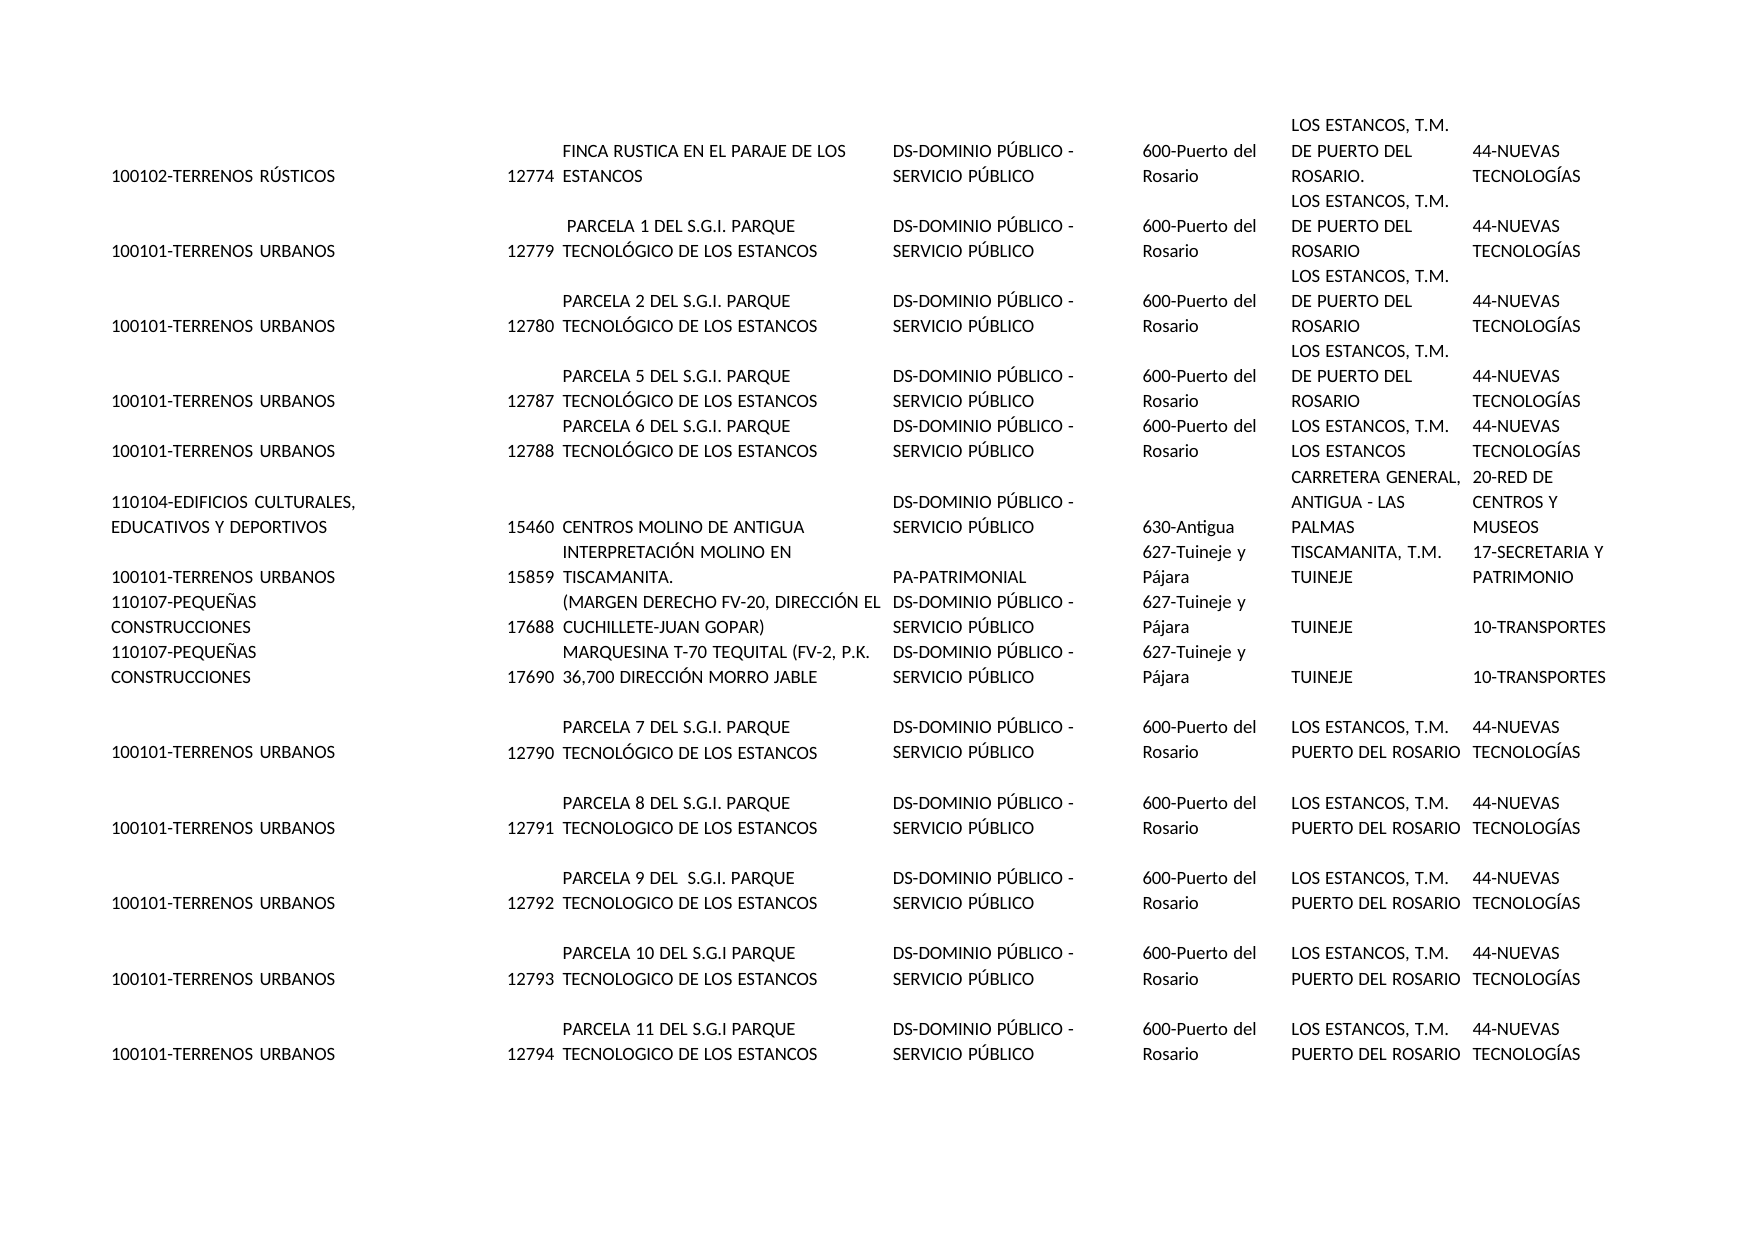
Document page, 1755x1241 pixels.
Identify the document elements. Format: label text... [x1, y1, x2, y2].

table_cell [1468, 189, 1614, 214]
table_cell DS-DOMINIO PÚBLICO - [888, 139, 1109, 164]
table_header 600-Puerto del [1109, 1010, 1274, 1042]
table_cell [1468, 641, 1614, 666]
table_cell TECNOLOGÍAS [1468, 164, 1614, 189]
table_header [105, 859, 422, 892]
table_cell INTERPRETACIÓN MOLINO EN [433, 540, 888, 565]
table_cell TECNOLOGÍAS [1468, 390, 1614, 415]
table_header PARCELA 8 DEL S.G.I. PARQUE [423, 784, 857, 816]
table_cell 17690 36,700 DIRECCIÓN MORRO JABLE [433, 666, 888, 698]
table_cell ROSARIO [1274, 315, 1468, 340]
table_cell TUINEJE [1274, 666, 1468, 698]
table_cell 12793 TECNOLOGICO DE LOS ESTANCOS [423, 967, 857, 1000]
table_cell PARCELA 2 DEL S.G.I. PARQUE [433, 290, 888, 314]
table_cell 44-NUEVAS [1468, 214, 1614, 239]
table_header LOS ESTANCOS, T.M. [1274, 784, 1467, 816]
table_cell 110107-PEQUEÑAS [105, 641, 433, 666]
table_cell [105, 340, 433, 365]
table_cell PUERTO DEL ROSARIO [1274, 816, 1467, 849]
table_cell Rosario [1109, 390, 1274, 415]
table_cell [105, 214, 433, 239]
table_cell DE PUERTO DEL [1274, 365, 1468, 390]
table_header 600-Puerto del [1109, 784, 1274, 816]
table_cell SERVICIO PÚBLICO [888, 515, 1109, 540]
table_cell [888, 465, 1109, 490]
table_cell [888, 540, 1109, 565]
table_cell EDUCATIVOS Y DEPORTIVOS [105, 515, 433, 540]
table_cell 100101-TERRENOS URBANOS [105, 239, 433, 264]
table_cell 12787 TECNOLÓGICO DE LOS ESTANCOS [433, 390, 888, 415]
table_header PARCELA 11 DEL S.G.I PARQUE [423, 1010, 857, 1042]
table_cell 100102-TERRENOS RÚSTICOS [105, 164, 433, 189]
table_cell 627-Tuineje y [1109, 591, 1274, 616]
table_cell PUERTO DEL ROSARIO [1274, 741, 1467, 774]
table_cell PARCELA 1 DEL S.G.I. PARQUE [433, 214, 888, 239]
table_cell TECNOLOGÍAS [1467, 892, 1588, 924]
table_cell Rosario [1109, 315, 1274, 340]
table_cell 100101-TERRENOS URBANOS [105, 1043, 422, 1075]
table_cell 12792 TECNOLOGICO DE LOS ESTANCOS [423, 892, 857, 924]
table_cell 110104-EDIFICIOS CULTURALES, [105, 490, 433, 515]
table_header [105, 107, 1274, 139]
table_cell DS-DOMINIO PÚBLICO - [888, 641, 1109, 666]
table_header DS-DOMINIO PÚBLICO - [857, 935, 1109, 967]
table_cell MARQUESINA T-70 TEQUITAL (FV-2, P.K. [433, 641, 888, 666]
table_cell [888, 265, 1109, 289]
table_cell Rosario [1109, 892, 1274, 924]
table_cell SERVICIO PÚBLICO [857, 967, 1109, 1000]
table_cell LOS ESTANCOS, T.M. [1274, 189, 1468, 214]
table_cell CARRETERA GENERAL, [1274, 465, 1468, 490]
table_cell 12779 TECNOLÓGICO DE LOS ESTANCOS [433, 239, 888, 264]
table_cell 12791 TECNOLOGICO DE LOS ESTANCOS [423, 816, 857, 849]
table_cell ROSARIO [1274, 390, 1468, 415]
table_cell [1109, 265, 1274, 289]
table_cell Rosario [1109, 967, 1274, 1000]
table_cell [1468, 591, 1614, 616]
table_header 44-NUEVAS [1467, 784, 1588, 816]
table_cell SERVICIO PÚBLICO [888, 390, 1109, 415]
table_cell [1109, 189, 1274, 214]
table_cell ROSARIO [1274, 239, 1468, 264]
table_cell PUERTO DEL ROSARIO [1274, 892, 1467, 924]
table_cell ROSARIO. [1274, 164, 1468, 189]
table_cell [105, 365, 433, 390]
table_cell DE PUERTO DEL [1274, 214, 1468, 239]
table_header 44-NUEVAS [1467, 709, 1588, 741]
table_cell DE PUERTO DEL [1274, 139, 1468, 164]
table_cell [1274, 591, 1468, 616]
table_cell [105, 465, 433, 490]
table_cell DS-DOMINIO PÚBLICO - [888, 290, 1109, 314]
table_cell 100101-TERRENOS URBANOS [105, 440, 433, 465]
table_cell LOS ESTANCOS [1274, 440, 1468, 465]
table_cell [1109, 340, 1274, 365]
table_cell 600-Puerto del [1109, 415, 1274, 440]
table_cell 600-Puerto del [1109, 214, 1274, 239]
table_cell LOS ESTANCOS, T.M. [1274, 415, 1468, 440]
table_cell MUSEOS [1468, 515, 1614, 540]
table_cell 44-NUEVAS [1468, 365, 1614, 390]
table_cell TUINEJE [1274, 616, 1468, 641]
table_header DS-DOMINIO PÚBLICO - [857, 709, 1109, 741]
table_cell SERVICIO PÚBLICO [857, 892, 1109, 924]
table_cell 10-TRANSPORTES [1468, 666, 1614, 698]
table_cell 100101-TERRENOS URBANOS [105, 816, 422, 849]
table_cell PUERTO DEL ROSARIO [1274, 1043, 1467, 1075]
table_cell 600-Puerto del [1109, 139, 1274, 164]
table_header [105, 709, 422, 741]
table_cell 100101-TERRENOS URBANOS [105, 565, 433, 591]
table_cell 627-Tuineje y [1109, 540, 1274, 565]
table_header LOS ESTANCOS, T.M. [1274, 1010, 1467, 1042]
table_cell PALMAS [1274, 515, 1468, 540]
table_header LOS ESTANCOS, T.M. [1274, 709, 1467, 741]
table_header DS-DOMINIO PÚBLICO - [857, 859, 1109, 892]
table_cell SERVICIO PÚBLICO [857, 1043, 1109, 1075]
table_cell 12774 ESTANCOS [433, 164, 888, 189]
table_cell [1109, 490, 1274, 515]
table_cell DE PUERTO DEL [1274, 290, 1468, 314]
table_cell PA-PATRIMONIAL [888, 565, 1109, 591]
table_header [105, 935, 422, 967]
table_cell 100101-TERRENOS URBANOS [105, 892, 422, 924]
table_cell SERVICIO PÚBLICO [888, 666, 1109, 698]
table_cell Pájara [1109, 565, 1274, 591]
table_cell PARCELA 6 DEL S.G.I. PARQUE [433, 415, 888, 440]
table_header [105, 784, 422, 816]
table_cell 100101-TERRENOS URBANOS [105, 741, 422, 774]
table_cell [105, 265, 433, 289]
table_cell [1274, 641, 1468, 666]
table_cell FINCA RUSTICA EN EL PARAJE DE LOS [433, 139, 888, 164]
table_cell 44-NUEVAS [1468, 415, 1614, 440]
table_cell TECNOLOGÍAS [1468, 440, 1614, 465]
table_header PARCELA 7 DEL S.G.I. PARQUE [423, 709, 857, 741]
table_header LOS ESTANCOS, T.M. [1274, 859, 1467, 892]
table_cell SERVICIO PÚBLICO [888, 164, 1109, 189]
table_cell [105, 189, 433, 214]
table_cell Rosario [1109, 816, 1274, 849]
table_cell [433, 465, 888, 490]
table_header [105, 1010, 422, 1042]
table_cell [433, 490, 888, 515]
table_cell SERVICIO PÚBLICO [888, 440, 1109, 465]
table_cell LOS ESTANCOS, T.M. [1274, 340, 1468, 365]
table_header DS-DOMINIO PÚBLICO - [857, 784, 1109, 816]
table_cell 15460 CENTROS MOLINO DE ANTIGUA [433, 515, 888, 540]
table_cell [105, 139, 433, 164]
table_cell CONSTRUCCIONES [105, 616, 433, 641]
table_header 44-NUEVAS [1467, 1010, 1588, 1042]
table_cell PARCELA 5 DEL S.G.I. PARQUE [433, 365, 888, 390]
table_cell SERVICIO PÚBLICO [888, 239, 1109, 264]
table_cell 630-Antigua [1109, 515, 1274, 540]
table_cell TECNOLOGÍAS [1468, 315, 1614, 340]
table_cell TISCAMANITA, T.M. [1274, 540, 1468, 565]
table_cell 110107-PEQUEÑAS [105, 591, 433, 616]
table_header 600-Puerto del [1109, 935, 1274, 967]
table_cell 20-RED DE [1468, 465, 1614, 490]
table_cell PUERTO DEL ROSARIO [1274, 967, 1467, 1000]
table_cell 100101-TERRENOS URBANOS [105, 390, 433, 415]
table_cell Rosario [1109, 164, 1274, 189]
table_cell 100101-TERRENOS URBANOS [105, 315, 433, 340]
table_cell 600-Puerto del [1109, 290, 1274, 314]
table_cell [1468, 340, 1614, 365]
table_cell TECNOLOGÍAS [1467, 967, 1588, 1000]
table_cell 12790 TECNOLÓGICO DE LOS ESTANCOS [423, 741, 857, 774]
table_cell 10-TRANSPORTES [1468, 616, 1614, 641]
table_cell [1109, 465, 1274, 490]
table_cell Rosario [1109, 741, 1274, 774]
table_cell [433, 265, 888, 289]
table_header LOS ESTANCOS, T.M. [1274, 935, 1467, 967]
table_cell [888, 340, 1109, 365]
table_header 44-NUEVAS [1467, 859, 1588, 892]
table_cell ANTIGUA - LAS [1274, 490, 1468, 515]
table_cell 44-NUEVAS [1468, 290, 1614, 314]
table_cell TECNOLOGÍAS [1467, 1043, 1588, 1075]
table_header PARCELA 9 DEL S.G.I. PARQUE [423, 859, 857, 892]
table_header [1468, 107, 1614, 139]
table_header 600-Puerto del [1109, 709, 1274, 741]
table_cell SERVICIO PÚBLICO [857, 816, 1109, 849]
table_cell LOS ESTANCOS, T.M. [1274, 265, 1468, 289]
table_cell Rosario [1109, 239, 1274, 264]
table_cell 12794 TECNOLOGICO DE LOS ESTANCOS [423, 1043, 857, 1075]
table_cell [105, 415, 433, 440]
table_cell Pájara [1109, 616, 1274, 641]
table_cell DS-DOMINIO PÚBLICO - [888, 415, 1109, 440]
table_header LOS ESTANCOS, T.M. [1274, 107, 1468, 139]
table_cell [433, 189, 888, 214]
table_cell [105, 290, 433, 314]
table_cell PATRIMONIO [1468, 565, 1614, 591]
table_cell [888, 189, 1109, 214]
table_cell DS-DOMINIO PÚBLICO - [888, 591, 1109, 616]
table_cell 12780 TECNOLÓGICO DE LOS ESTANCOS [433, 315, 888, 340]
table_cell 17-SECRETARIA Y [1468, 540, 1614, 565]
table_cell [105, 540, 433, 565]
table_cell TECNOLOGÍAS [1467, 816, 1588, 849]
table_cell 627-Tuineje y [1109, 641, 1274, 666]
table_cell TECNOLOGÍAS [1468, 239, 1614, 264]
table_cell 600-Puerto del [1109, 365, 1274, 390]
table_cell TUINEJE [1274, 565, 1468, 591]
table_header 44-NUEVAS [1467, 935, 1588, 967]
table_cell 12788 TECNOLÓGICO DE LOS ESTANCOS [433, 440, 888, 465]
table_cell SERVICIO PÚBLICO [888, 315, 1109, 340]
table_cell DS-DOMINIO PÚBLICO - [888, 490, 1109, 515]
table_cell Pájara [1109, 666, 1274, 698]
table_cell CENTROS Y [1468, 490, 1614, 515]
table_cell DS-DOMINIO PÚBLICO - [888, 365, 1109, 390]
table_cell SERVICIO PÚBLICO [857, 741, 1109, 774]
table_cell 17688 CUCHILLETE-JUAN GOPAR) [433, 616, 888, 641]
table_cell CONSTRUCCIONES [105, 666, 433, 698]
table_cell 15859 TISCAMANITA. [433, 565, 888, 591]
table_cell (MARGEN DERECHO FV-20, DIRECCIÓN EL [433, 591, 888, 616]
table_cell SERVICIO PÚBLICO [888, 616, 1109, 641]
table_cell 44-NUEVAS [1468, 139, 1614, 164]
table_cell Rosario [1109, 440, 1274, 465]
table_header PARCELA 10 DEL S.G.I PARQUE [423, 935, 857, 967]
table_header 600-Puerto del [1109, 859, 1274, 892]
table_cell [433, 340, 888, 365]
table_cell 100101-TERRENOS URBANOS [105, 967, 422, 1000]
table_cell TECNOLOGÍAS [1467, 741, 1588, 774]
table_cell Rosario [1109, 1043, 1274, 1075]
table_cell DS-DOMINIO PÚBLICO - [888, 214, 1109, 239]
table_cell [1468, 265, 1614, 289]
table_header DS-DOMINIO PÚBLICO - [857, 1010, 1109, 1042]
